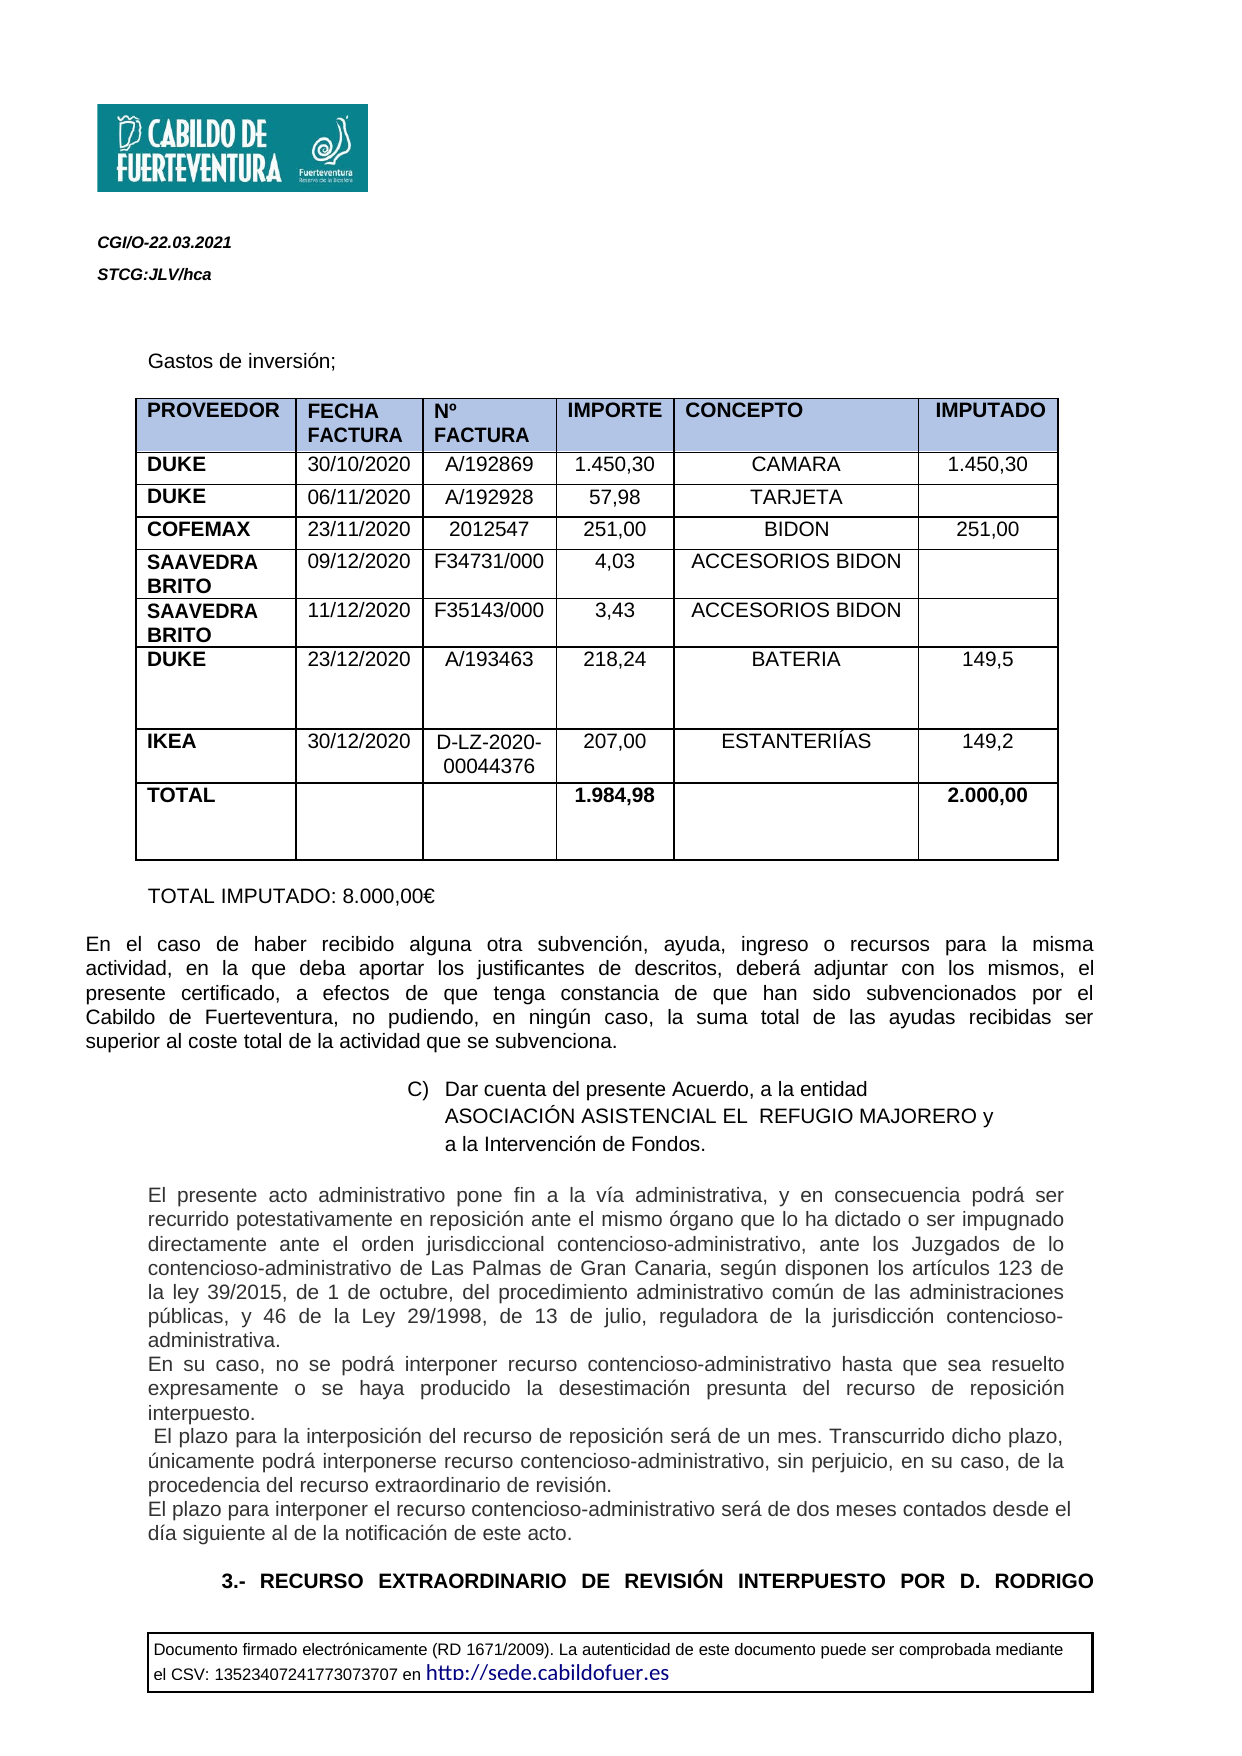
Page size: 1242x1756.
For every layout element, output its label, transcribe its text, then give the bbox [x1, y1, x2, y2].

table_cell ACCESORIOS BIDON [675, 599, 918, 646]
table_cell 207,00 [557, 730, 673, 782]
table_cell ESTANTERIÍAS [675, 730, 918, 782]
table_cell SAAVEDRA BRITO [137, 599, 295, 646]
table_cell 23/11/2020 [297, 518, 422, 548]
table_cell BIDON [675, 518, 918, 548]
table_cell 149,2 [919, 730, 1057, 782]
table_cell 149,5 [919, 648, 1057, 728]
text El plazo para la interposición del recurso de reposición será de un mes. Transcurrido dicho plazo, únicamente podrá interponerse recurso contencioso-administrativo, sin perjuicio, en su caso, de la procedencia del recurso extraordinario de revisión. [148, 1424, 1064, 1497]
table_cell TARJETA [675, 485, 918, 516]
table_cell 11/12/2020 [297, 599, 422, 646]
table_cell TOTAL [137, 784, 295, 859]
table_cell IKEA [137, 730, 295, 782]
table_cell 1.984,98 [557, 784, 673, 859]
table_cell 3,43 [557, 599, 673, 646]
table_cell 4,03 [557, 550, 673, 597]
table_cell 251,00 [557, 518, 673, 548]
table_cell D-LZ-2020- 00044376 [424, 730, 556, 782]
table_cell [919, 599, 1057, 646]
table_cell 2.000,00 [919, 784, 1057, 859]
text TOTAL IMPUTADO: 8.000,00€ [148, 884, 1106, 908]
table_cell DUKE [137, 453, 295, 484]
table_cell 23/12/2020 [297, 648, 422, 728]
table_header CONCEPTO [675, 399, 918, 451]
list Dar cuenta del presente Acuerdo, a la entidad ASOCIACIÓN ASISTENCIAL EL REFUGIO MAJORERO y a la Intervención de Fondos. [407, 1077, 1000, 1156]
table_cell 218,24 [557, 648, 673, 728]
table_cell DUKE [137, 485, 295, 516]
text En el caso de haber recibido alguna otra subvención, ayuda, ingreso o recursos para la misma actividad, en la que deba aportar los justificantes de descritos, deberá adjuntar con los mismos, el presente certificado, a efectos de que tenga constancia de que han sido subvencionados por el Cabildo de Fuerteventura, no pudiendo, en ningún caso, la suma total de las ayudas recibidas ser superior al coste total de la actividad que se subvenciona. [85, 932, 1094, 1053]
table_cell [675, 784, 918, 859]
table_cell A/193463 [424, 648, 556, 728]
table_cell F35143/000 [424, 599, 556, 646]
table_cell [919, 550, 1057, 597]
table_cell 06/11/2020 [297, 485, 422, 516]
table_cell A/192928 [424, 485, 556, 516]
table_header IMPORTE [557, 399, 673, 451]
table_header FECHA FACTURA [297, 399, 422, 451]
table_cell CAMARA [675, 453, 918, 484]
table_cell SAAVEDRA BRITO [137, 550, 295, 597]
text Gastos de inversión; [148, 349, 1106, 373]
table_cell [424, 784, 556, 859]
table_cell 2012547 [424, 518, 556, 548]
table_cell DUKE [137, 648, 295, 728]
table_cell 251,00 [919, 518, 1057, 548]
table_cell [919, 485, 1057, 516]
table_cell 30/10/2020 [297, 453, 422, 484]
table_cell BATERIA [675, 648, 918, 728]
table_cell F34731/000 [424, 550, 556, 597]
subtitle 3.- RECURSO EXTRAORDINARIO DE REVISIÓN INTERPUESTO POR D. RODRIGO [148, 1568, 1094, 1593]
table_cell 1.450,30 [557, 453, 673, 484]
table_cell ACCESORIOS BIDON [675, 550, 918, 597]
table_cell 30/12/2020 [297, 730, 422, 782]
table_cell A/192869 [424, 453, 556, 484]
table_cell 1.450,30 [919, 453, 1057, 484]
table_header IMPUTADO [919, 399, 1057, 451]
text En su caso, no se podrá interponer recurso contencioso-administrativo hasta que sea resuelto expresamente o se haya producido la desestimación presunta del recurso de reposición interpuesto. [148, 1352, 1065, 1424]
text El plazo para interponer el recurso contencioso-administrativo será de dos meses contados desde el día siguiente al de la notificación de este acto. [148, 1497, 1086, 1545]
table_cell COFEMAX [137, 518, 295, 548]
table_cell [297, 784, 422, 859]
text El presente acto administrativo pone fin a la vía administrativa, y en consecuencia podrá ser recurrido potestativamente en reposición ante el mismo órgano que lo ha dictado o ser impugnado directamente ante el orden jurisdiccional contencioso-administrativo, ante los Juzgados de lo contencioso-administrativo de Las Palmas de Gran Canaria, según disponen los artículos 123 de la ley 39/2015, de 1 de octubre, del procedimiento administrativo común de las administraciones públicas, y 46 de la Ley 29/1998, de 13 de julio, reguladora de la jurisdicción contencioso- administrativa. [148, 1183, 1064, 1352]
table_header PROVEEDOR [137, 399, 295, 451]
table_cell 09/12/2020 [297, 550, 422, 597]
table_header Nº FACTURA [424, 399, 556, 451]
table_cell 57,98 [557, 485, 673, 516]
